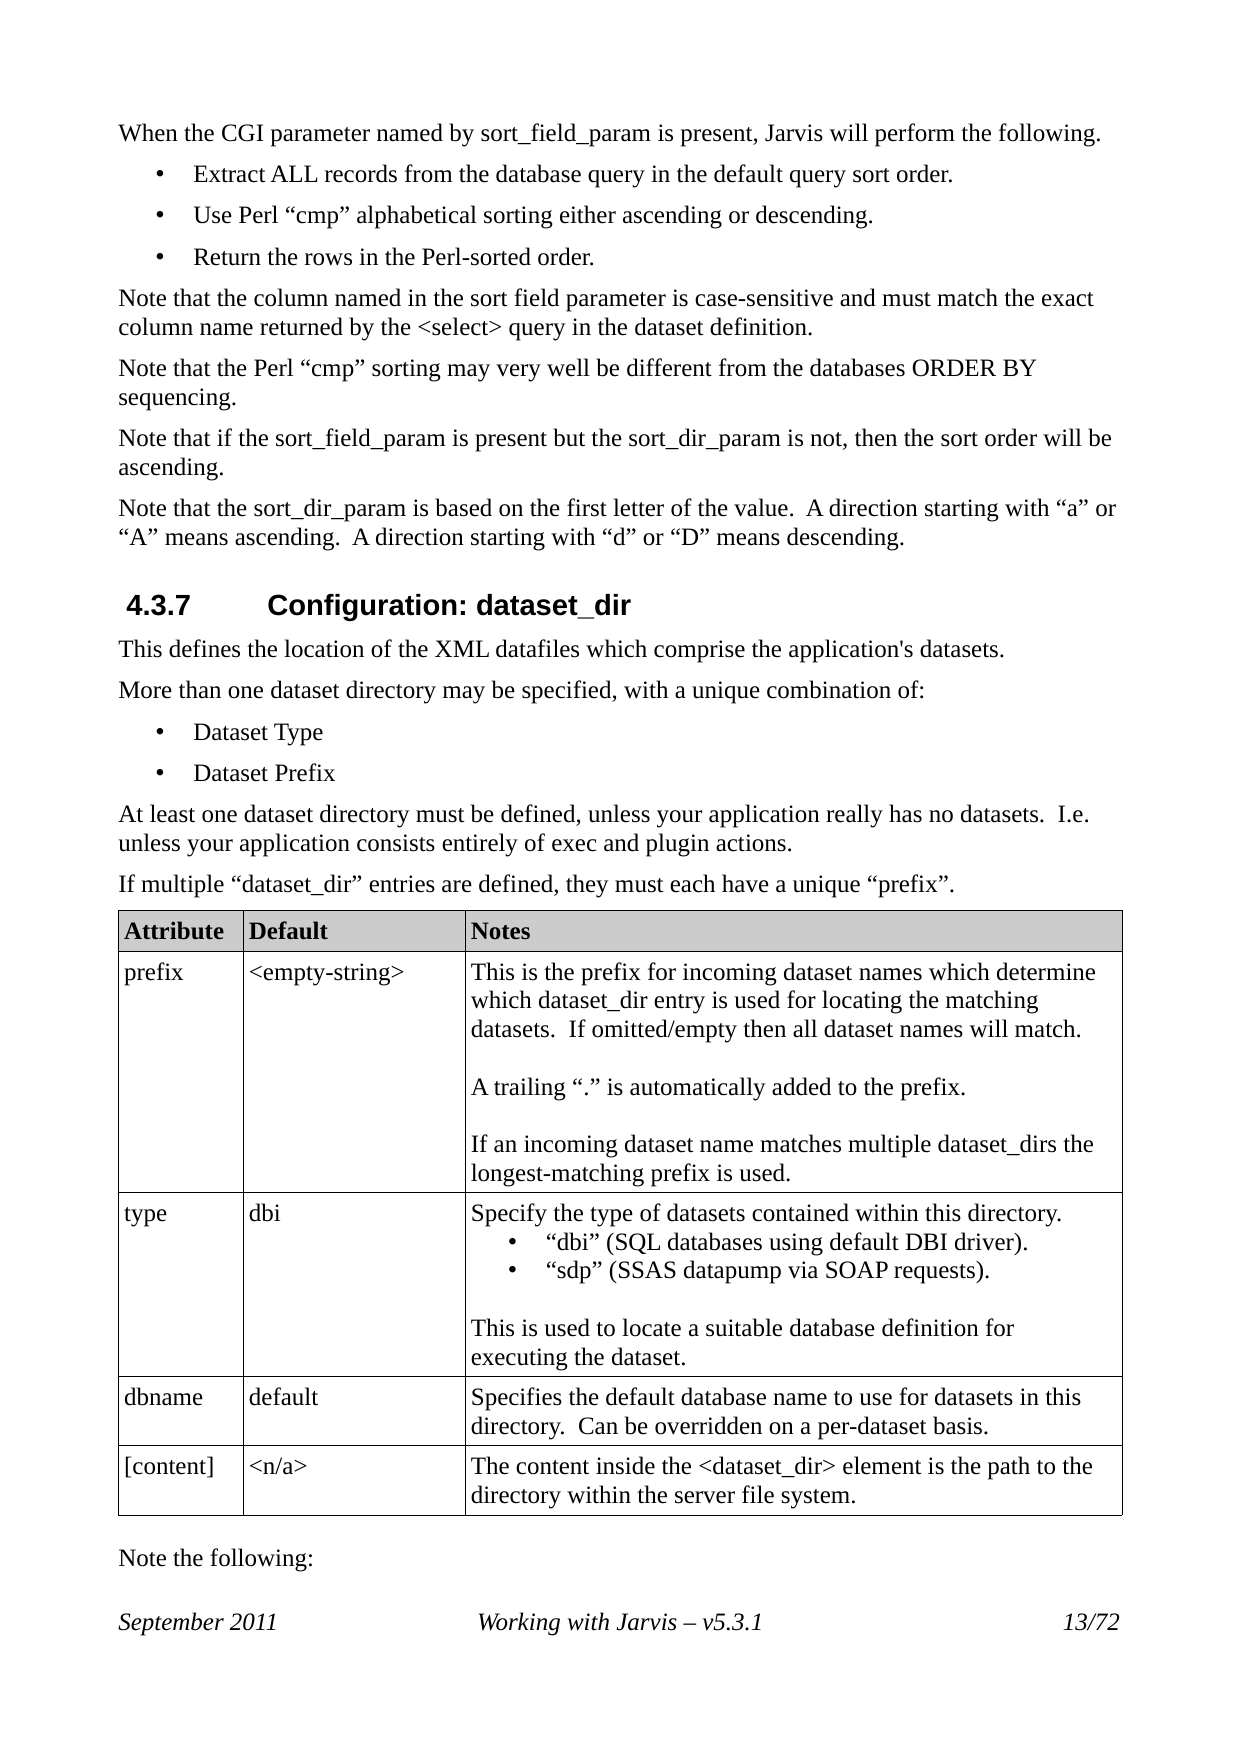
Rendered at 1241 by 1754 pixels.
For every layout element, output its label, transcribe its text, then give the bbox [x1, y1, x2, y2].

table_cell dbi [244, 1193, 465, 1376]
text At least one dataset directory must be defined, unless your application really has no datasets. I.e. unless your application consists entirely of exec and plugin actions. [118, 799, 1122, 857]
table_header Default [244, 911, 465, 951]
table_cell The content inside the <dataset_dir> element is the path to the directory within the server file system. [466, 1446, 1122, 1514]
table_cell default [244, 1377, 465, 1445]
text When the CGI parameter named by sort_field_param is present, Jarvis will perform the following. [118, 118, 1122, 147]
table_header Notes [466, 911, 1122, 951]
table_cell <empty-string> [244, 952, 465, 1192]
table_cell This is the prefix for incoming dataset names which determine which dataset_dir entry is used for locating the matching datasets. If omitted/empty then all dataset names will match. A trailing “.” is automatically added to the prefix. If an incoming dataset name matches multiple dataset_dirs the longest-matching prefix is used. [466, 952, 1122, 1192]
text Note that the Perl “cmp” sorting may very well be different from the databases ORDER BY sequencing. [118, 353, 1122, 411]
text Note the following: [118, 1543, 1122, 1572]
text Note that if the sort_field_param is present but the sort_dir_param is not, then the sort order will be ascending. [118, 423, 1122, 481]
table_cell prefix [119, 952, 243, 1192]
list Dataset Prefix [156, 758, 1122, 787]
table_cell Specifies the default database name to use for datasets in this directory. Can be overridden on a per-dataset basis. [466, 1377, 1122, 1445]
table_header Attribute [119, 911, 243, 951]
table_cell [content] [119, 1446, 243, 1514]
list Extract ALL records from the database query in the default query sort order. [156, 159, 1122, 188]
table_cell dbname [119, 1377, 243, 1445]
table_cell Specify the type of datasets contained within this directory. “dbi” (SQL databases using default DBI driver). “sdp” (SSAS datapump via SOAP requests). This is used to locate a suitable database definition for executing the dataset. [466, 1193, 1122, 1376]
list Use Perl “cmp” alphabetical sorting either ascending or descending. [156, 201, 1122, 229]
list Return the rows in the Perl-sorted order. [156, 242, 1122, 271]
table_cell type [119, 1193, 243, 1376]
text This defines the location of the XML datafiles which comprise the application's datasets. [118, 634, 1122, 663]
list Dataset Type [156, 717, 1122, 745]
text Note that the sort_dir_param is based on the first letter of the value. A direction starting with “a” or “A” means ascending. A direction starting with “d” or “D” means descending. [118, 493, 1122, 551]
text Note that the column named in the sort field parameter is case-sensitive and must match the exact column name returned by the <select> query in the dataset definition. [118, 283, 1122, 341]
table_cell <n/a> [244, 1446, 465, 1514]
subtitle Configuration: dataset_dir [118, 588, 1122, 622]
text If multiple “dataset_dir” entries are defined, they must each have a unique “prefix”. [118, 869, 1122, 898]
text More than one dataset directory may be specified, with a unique combination of: [118, 675, 1122, 704]
